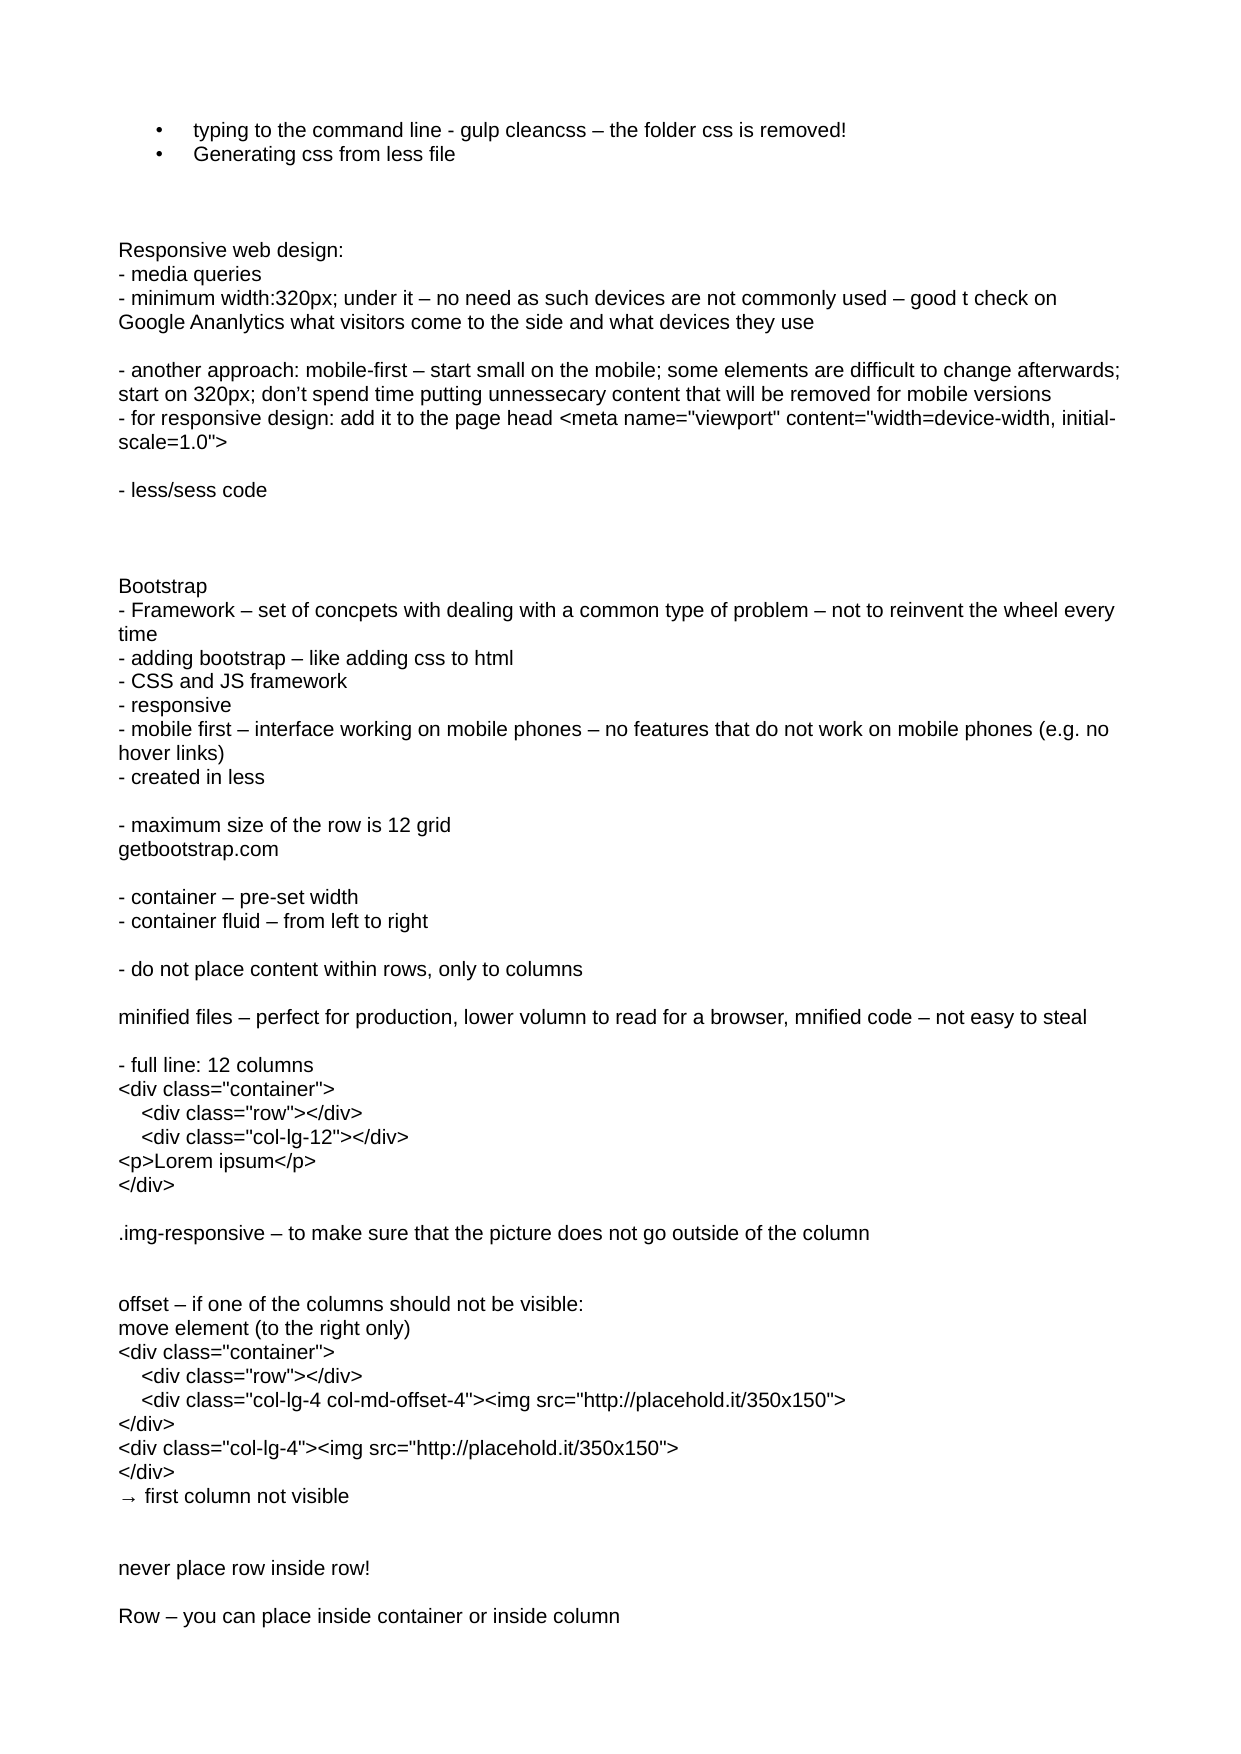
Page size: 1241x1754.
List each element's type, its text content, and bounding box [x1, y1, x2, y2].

text → first column not visible [118, 1484, 1122, 1508]
list Generating css from less file [156, 142, 1122, 166]
text getbootstrap.com [118, 837, 1122, 861]
text <div class="container"> <div class="row"></div> <div class="col-lg-4 col-md-offset-4"><img src="http://placehold.it/350x150"> </div> <div class="col-lg-4"><img src="http://placehold.it/350x150"> </div> [118, 1340, 1122, 1484]
text - Framework – set of concpets with dealing with a common type of problem – not to reinvent the wheel every time [118, 597, 1122, 645]
text - for responsive design: add it to the page head <meta name="viewport" content="width=device-width, initial-scale=1.0"> [118, 406, 1122, 454]
text - do not place content within rows, only to columns [118, 957, 1122, 981]
text - adding bootstrap – like adding css to html [118, 645, 1122, 669]
text - responsive [118, 693, 1122, 717]
text offset – if one of the columns should not be visible: [118, 1292, 1122, 1316]
text - minimum width:320px; under it – no need as such devices are not commonly used – good t check on Google Ananlytics what visitors come to the side and what devices they use [118, 286, 1122, 334]
text .img-responsive – to make sure that the picture does not go outside of the column [118, 1220, 1122, 1244]
text - less/sess code [118, 478, 1122, 502]
text Bootstrap [118, 573, 1122, 597]
text never place row inside row! [118, 1556, 1122, 1580]
text - CSS and JS framework [118, 669, 1122, 693]
text - maximum size of the row is 12 grid [118, 813, 1122, 837]
text move element (to the right only) [118, 1316, 1122, 1340]
text Row – you can place inside container or inside column [118, 1604, 1122, 1628]
text - full line: 12 columns [118, 1053, 1122, 1077]
text - created in less [118, 765, 1122, 789]
text - container fluid – from left to right [118, 909, 1122, 933]
text - mobile first – interface working on mobile phones – no features that do not work on mobile phones (e.g. no hover links) [118, 717, 1122, 765]
text Responsive web design: [118, 238, 1122, 262]
list typing to the command line - gulp cleancss – the folder css is removed! [156, 118, 1122, 142]
text - media queries [118, 262, 1122, 286]
text - container – pre-set width [118, 885, 1122, 909]
text <div class="container"> <div class="row"></div> <div class="col-lg-12"></div> <p>Lorem ipsum</p> </div> [118, 1077, 1122, 1196]
text - another approach: mobile-first – start small on the mobile; some elements are difficult to change afterwards; start on 320px; don’t spend time putting unnessecary content that will be removed for mobile versions [118, 358, 1122, 406]
text minified files – perfect for production, lower volumn to read for a browser, mnified code – not easy to steal [118, 1005, 1122, 1029]
